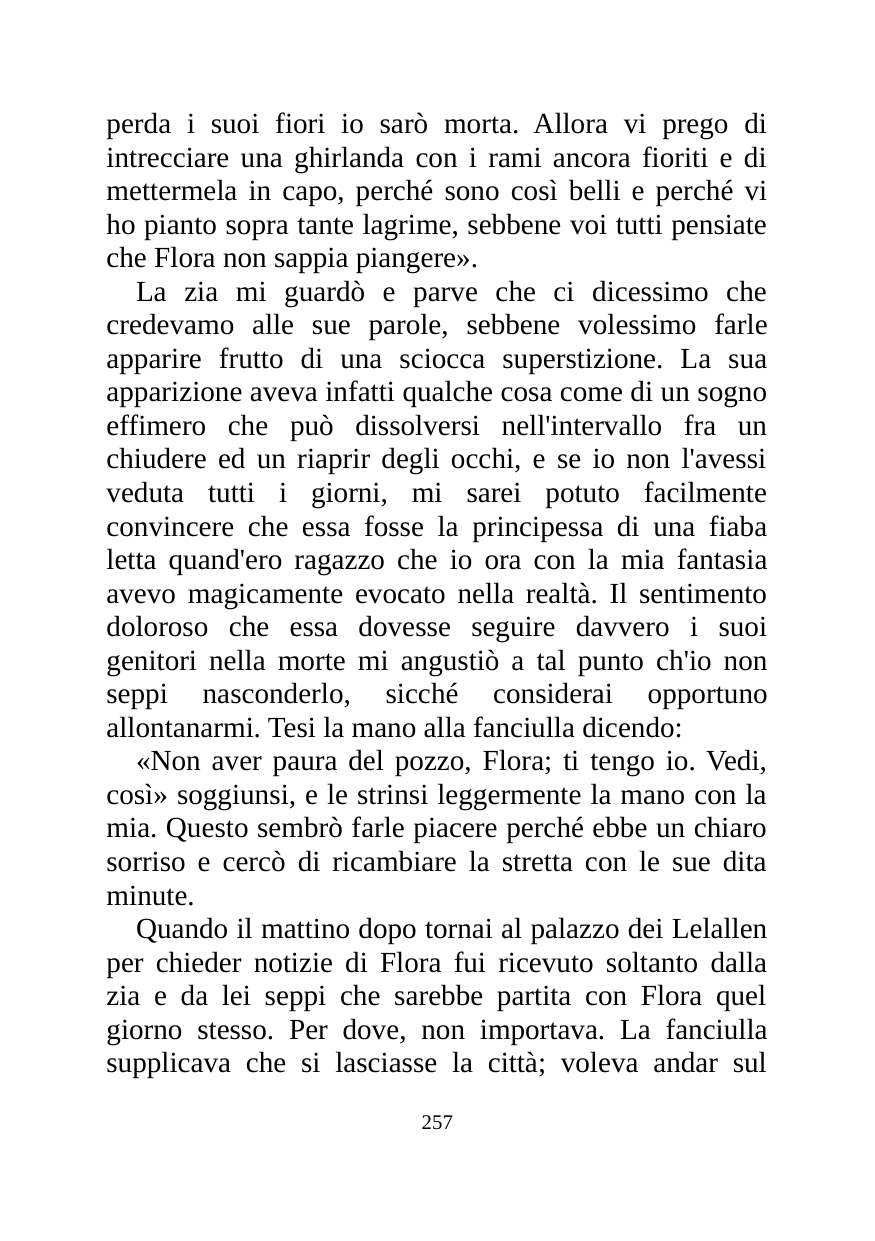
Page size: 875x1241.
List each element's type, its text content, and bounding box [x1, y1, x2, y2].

text «Non aver paura del pozzo, Flora; ti tengo io. Vedi, così» soggiunsi, e le strinsi leggermente la mano con la mia. Questo sembrò farle piacere perché ebbe un chiaro sorriso e cercò di ricambiare la stretta con le sue dita minute. [106, 743, 768, 911]
text perda i suoi fiori io sarò morta. Allora vi prego di intrecciare una ghirlanda con i rami ancora fioriti e di mettermela in capo, perché sono così belli e perché vi ho pianto sopra tante lagrime, sebbene voi tutti pensiate che Flora non sappia piangere». [106, 106, 768, 274]
text La zia mi guardò e parve che ci dicessimo che credevamo alle sue parole, sebbene volessimo farle apparire frutto di una sciocca superstizione. La sua apparizione aveva infatti qualche cosa come di un sogno effimero che può dissolversi nell'intervallo fra un chiudere ed un riaprir degli occhi, e se io non l'avessi veduta tutti i giorni, mi sarei potuto facilmente convincere che essa fosse la principessa di una fiaba letta quand'ero ragazzo che io ora con la mia fantasia avevo magicamente evocato nella realtà. Il sentimento doloroso che essa dovesse seguire davvero i suoi genitori nella morte mi angustiò a tal punto ch'io non seppi nasconderlo, sicché considerai opportuno allontanarmi. Tesi la mano alla fanciulla dicendo: [106, 274, 768, 743]
text Quando il mattino dopo tornai al palazzo dei Lelallen per chieder notizie di Flora fui ricevuto soltanto dalla zia e da lei seppi che sarebbe partita con Flora quel giorno stesso. Per dove, non importava. La fanciulla supplicava che si lasciasse la città; voleva andar sul [106, 911, 768, 1079]
